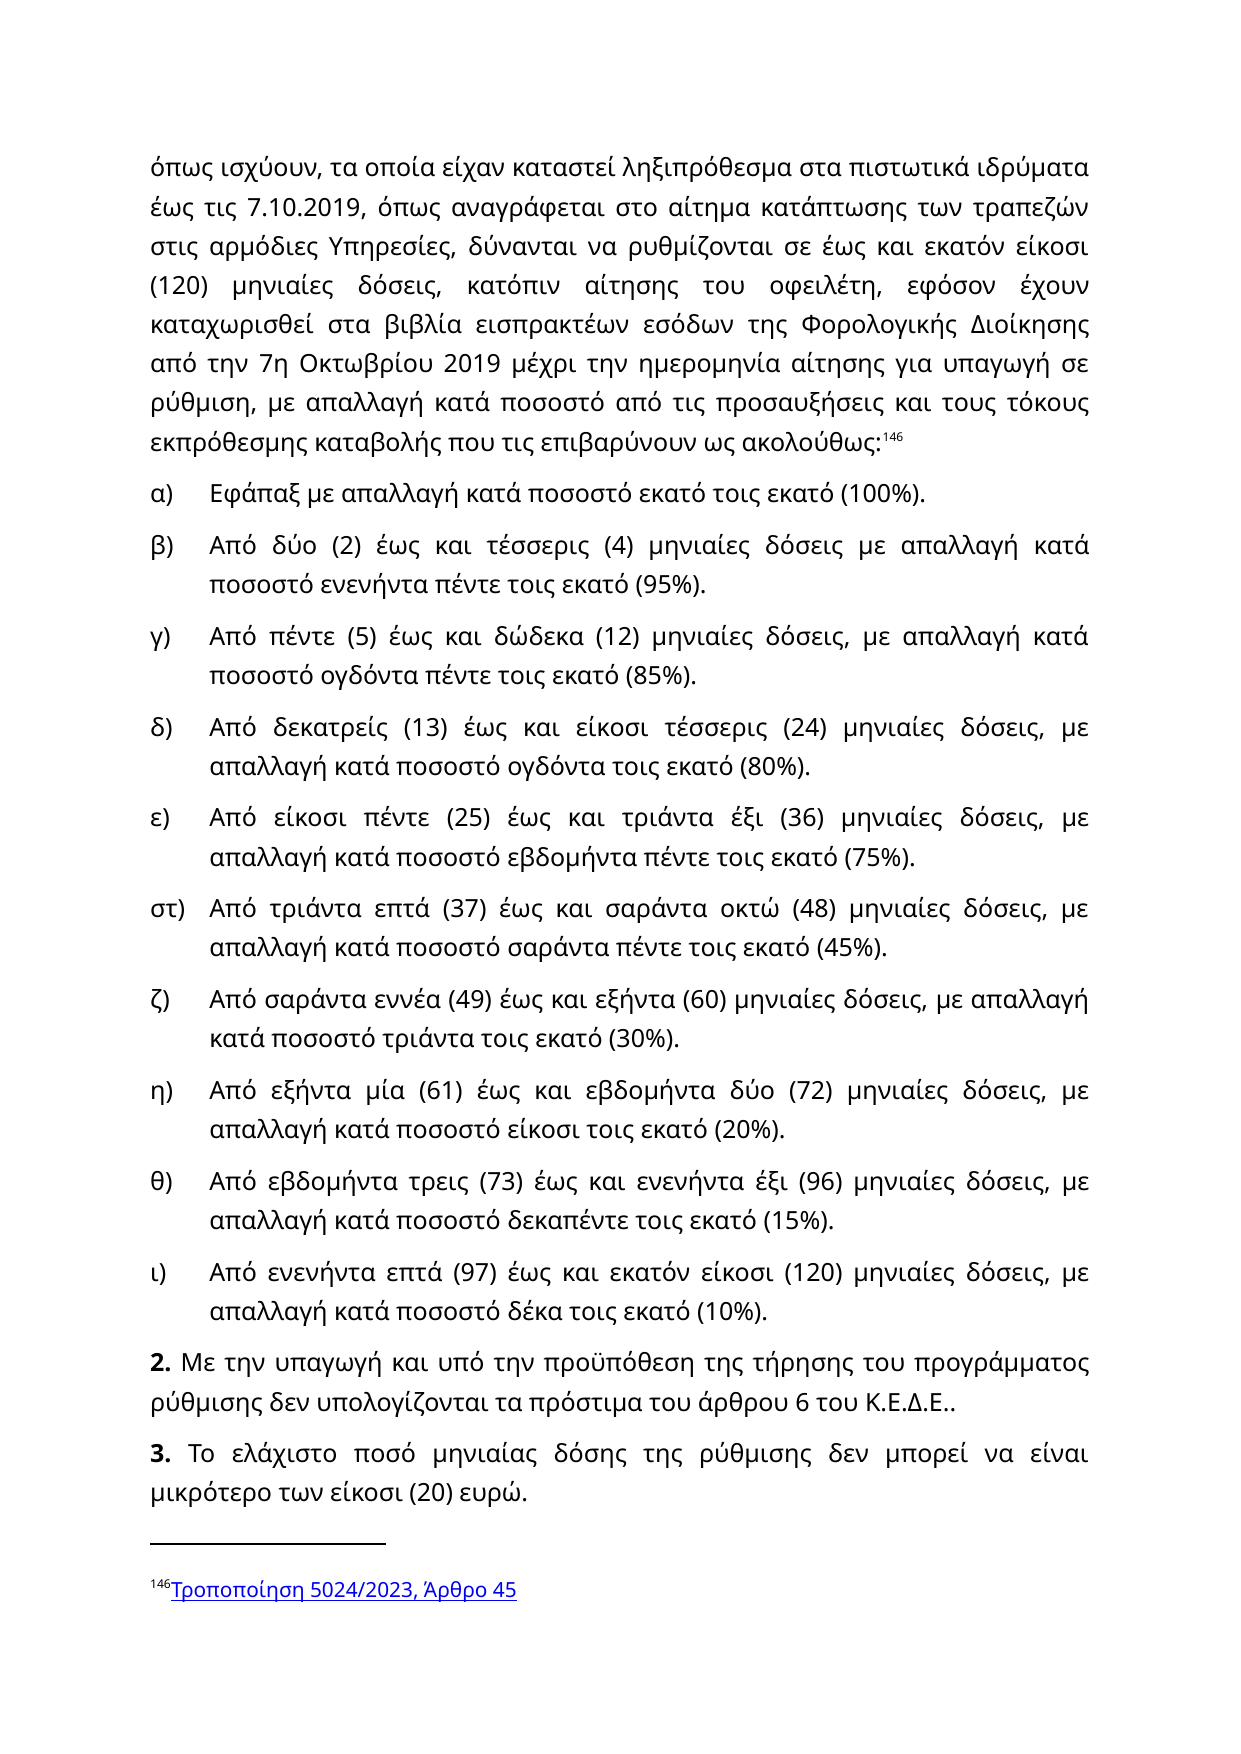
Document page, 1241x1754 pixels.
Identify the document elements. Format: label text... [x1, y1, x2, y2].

list ζ) Από σαράντα εννέα (49) έως και εξήντα (60) μηνιαίες δόσεις, με απαλλαγή κατά ποσοστό τριάντα τοις εκατό (30%). [150, 982, 1090, 1055]
text 2. Με την υπαγωγή και υπό την προϋπόθεση της τήρησης του προγράμματος ρύθμισης δεν υπολογίζονται τα πρόστιμα του άρθρου 6 του Κ.Ε.Δ.Ε.. [150, 1345, 1090, 1418]
list στ) Από τριάντα επτά (37) έως και σαράντα οκτώ (48) μηνιαίες δόσεις, με απαλλαγή κατά ποσοστό σαράντα πέντε τοις εκατό (45%). [150, 891, 1090, 964]
list α) Εφάπαξ με απαλλαγή κατά ποσοστό εκατό τοις εκατό (100%). [150, 476, 1090, 510]
list θ) Από εβδομήντα τρεις (73) έως και ενενήντα έξι (96) μηνιαίες δόσεις, με απαλλαγή κατά ποσοστό δεκαπέντε τοις εκατό (15%). [150, 1163, 1090, 1237]
list β) Από δύο (2) έως και τέσσερις (4) μηνιαίες δόσεις με απαλλαγή κατά ποσοστό ενενήντα πέντε τοις εκατό (95%). [150, 527, 1090, 601]
text όπως ισχύουν, τα οποία είχαν καταστεί ληξιπρόθεσμα στα πιστωτικά ιδρύματα έως τις 7.10.2019, όπως αναγράφεται στο αίτημα κατάπτωσης των τραπεζών στις αρμόδιες Υπηρεσίες, δύνανται να ρυθμίζονται σε έως και εκατόν είκοσι (120) μηνιαίες δόσεις, κατόπιν αίτησης του οφειλέτη, εφόσον έχουν καταχωρισθεί στα βιβλία εισπρακτέων εσόδων της Φορολογικής Διοίκησης από την 7η Οκτωβρίου 2019 μέχρι την ημερομηνία αίτησης για υπαγωγή σε ρύθμιση, με απαλλαγή κατά ποσοστό από τις προσαυξήσεις και τους τόκους εκπρόθεσμης καταβολής που τις επιβαρύνουν ως ακολούθως: [150, 150, 1090, 458]
list ε) Από είκοσι πέντε (25) έως και τριάντα έξι (36) μηνιαίες δόσεις, με απαλλαγή κατά ποσοστό εβδομήντα πέντε τοις εκατό (75%). [150, 800, 1090, 873]
list γ) Από πέντε (5) έως και δώδεκα (12) μηνιαίες δόσεις, με απαλλαγή κατά ποσοστό ογδόντα πέντε τοις εκατό (85%). [150, 618, 1090, 692]
text Τροποποίηση 5024/2023, Άρθρο 45 [150, 1576, 1090, 1604]
list η) Από εξήντα μία (61) έως και εβδομήντα δύο (72) μηνιαίες δόσεις, με απαλλαγή κατά ποσοστό είκοσι τοις εκατό (20%). [150, 1072, 1090, 1146]
text 3. Το ελάχιστο ποσό μηνιαίας δόσης της ρύθμισης δεν μπορεί να είναι μικρότερο των είκοσι (20) ευρώ. [150, 1436, 1090, 1509]
list ι) Από ενενήντα επτά (97) έως και εκατόν είκοσι (120) μηνιαίες δόσεις, με απαλλαγή κατά ποσοστό δέκα τοις εκατό (10%). [150, 1254, 1090, 1327]
list δ) Από δεκατρείς (13) έως και είκοσι τέσσερις (24) μηνιαίες δόσεις, με απαλλαγή κατά ποσοστό ογδόντα τοις εκατό (80%). [150, 709, 1090, 782]
